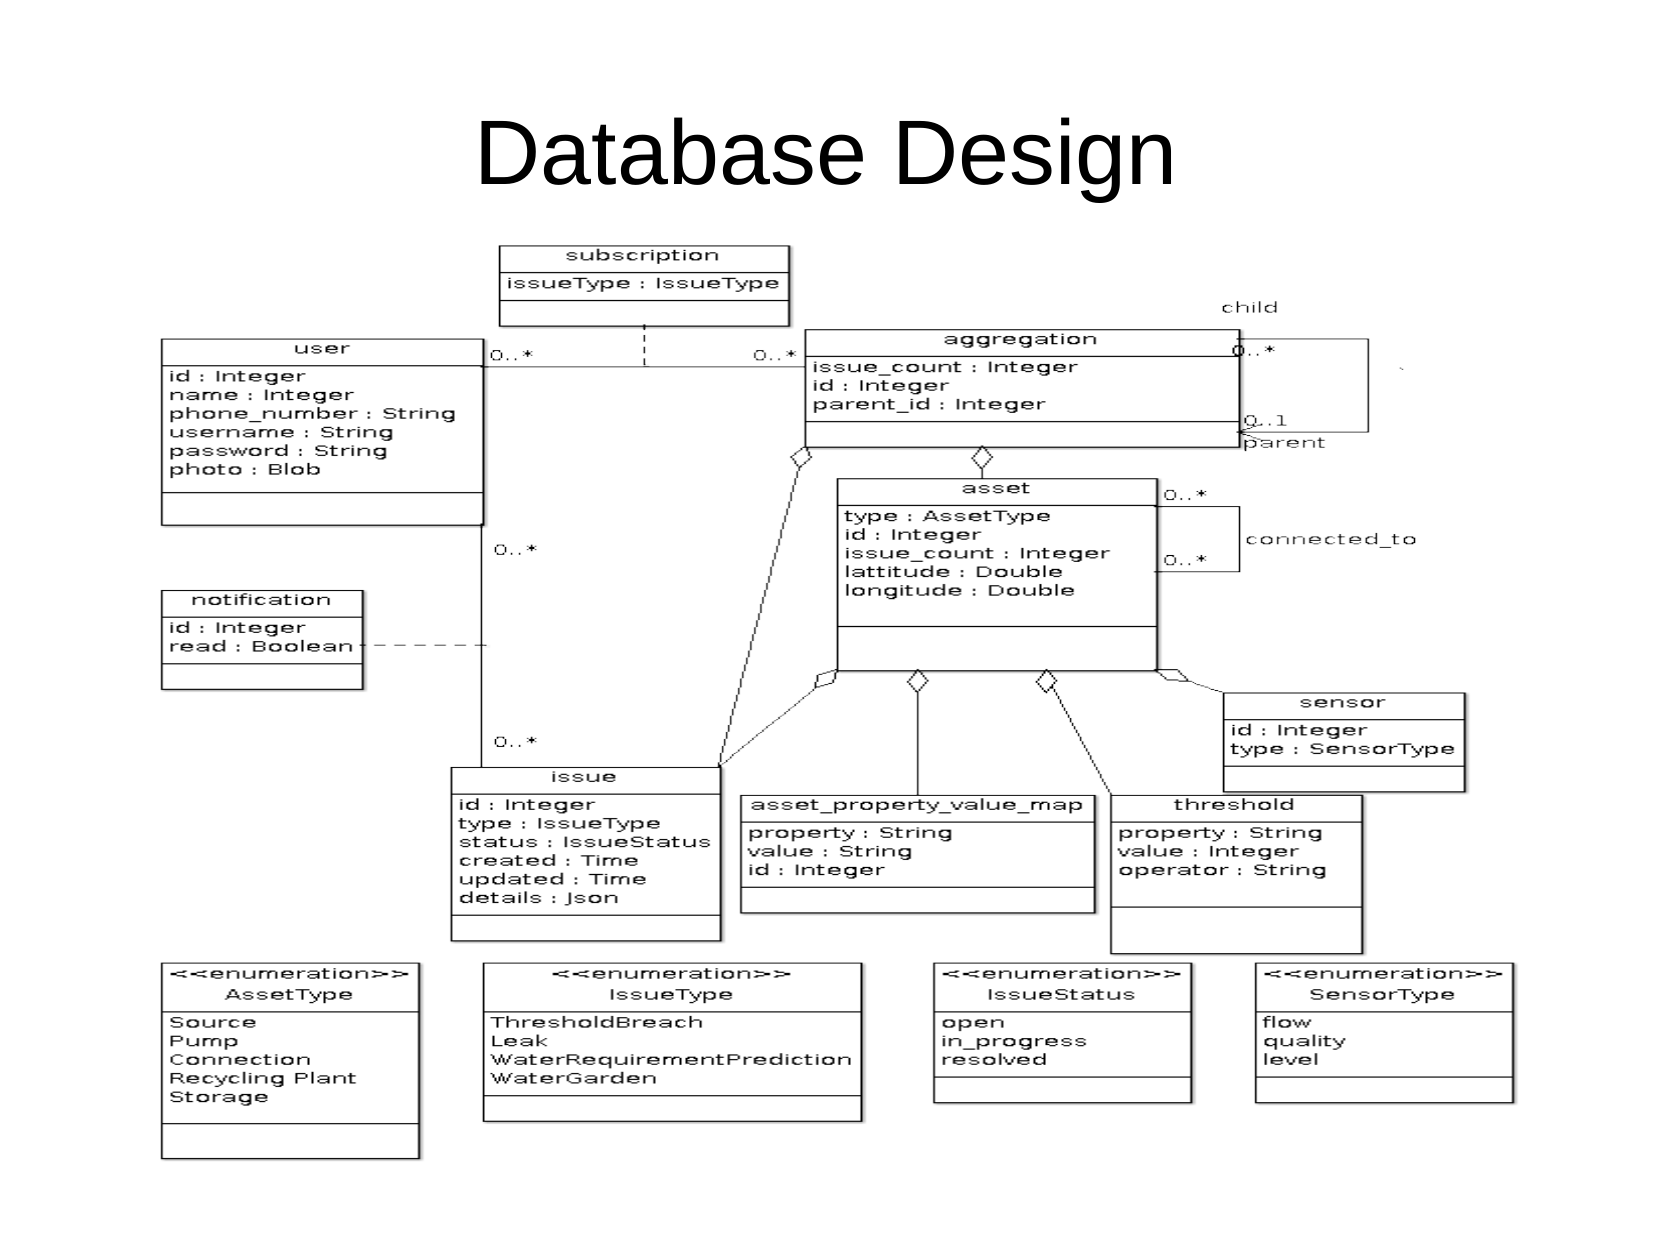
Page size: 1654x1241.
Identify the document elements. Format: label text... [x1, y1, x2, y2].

picture [129, 236, 1595, 1193]
title Database Design [82, 49, 1571, 257]
